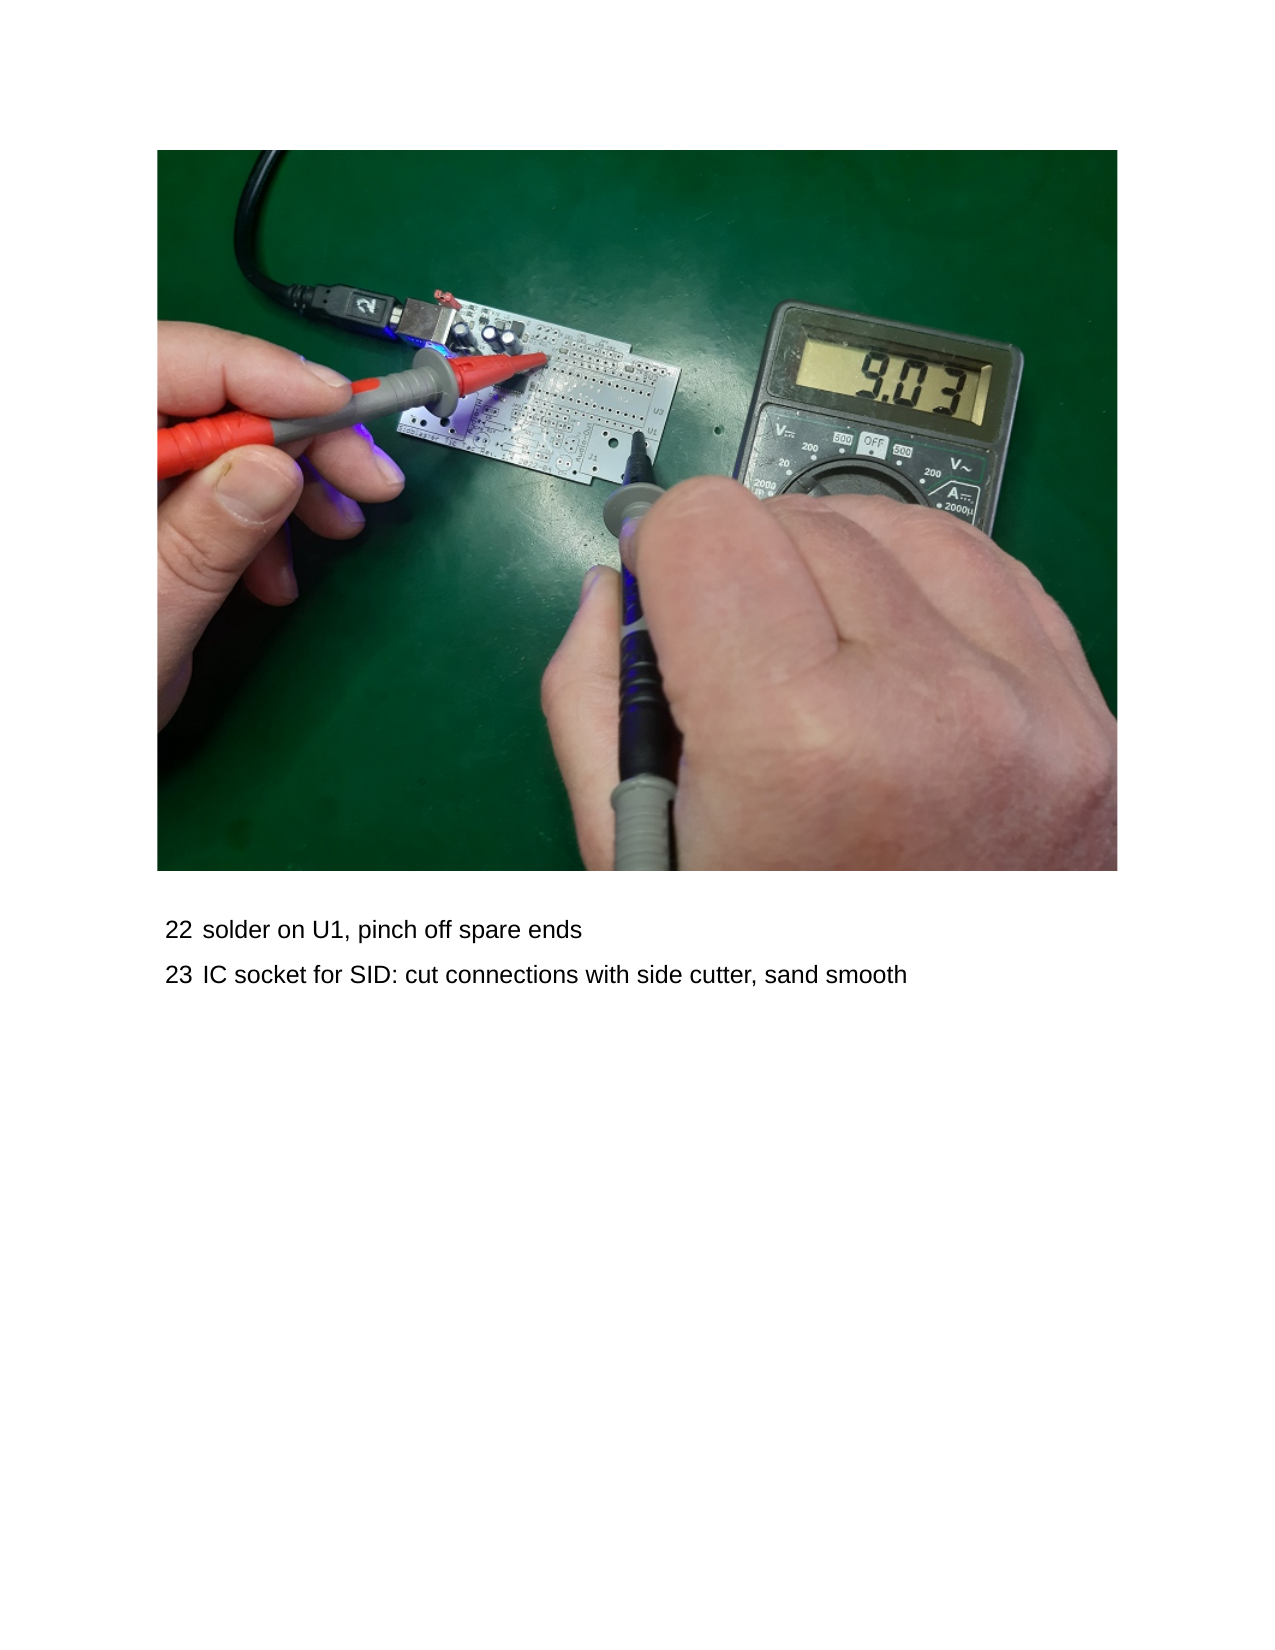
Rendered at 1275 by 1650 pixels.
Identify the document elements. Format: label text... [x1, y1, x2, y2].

picture [157, 150, 1118, 871]
list IC socket for SID: cut connections with side cutter, sand smooth [165, 959, 1125, 989]
list solder on U1, pinch off spare ends [165, 915, 1125, 945]
